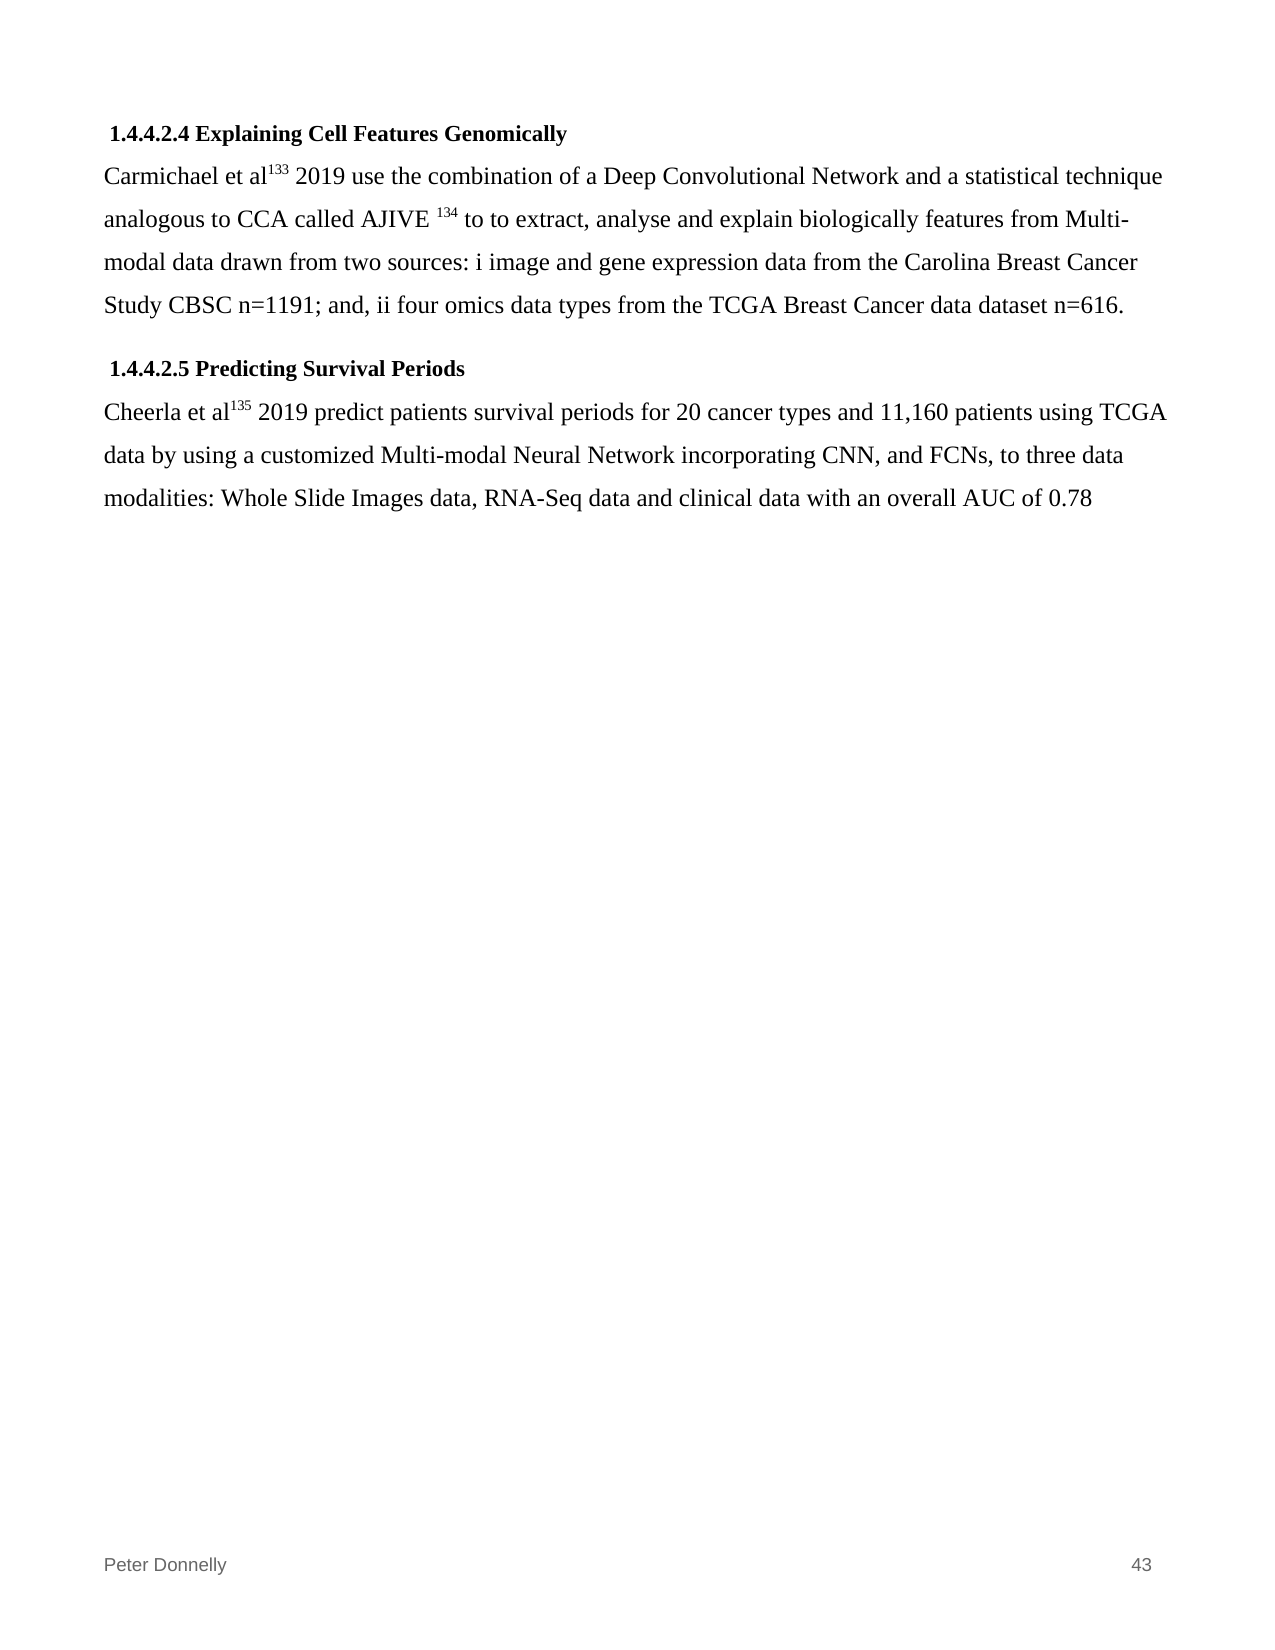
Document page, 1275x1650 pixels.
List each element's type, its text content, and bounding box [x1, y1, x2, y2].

text Cheerla et al 2019 predict patients survival periods for 20 cancer types and 11,160 patients using TCGA data by using a customized Multi-modal Neural Network incorporating CNN, and FCNs, to three data modalities: Whole Slide Images data, RNA-Seq data and clinical data with an overall AUC of 0.78 [103, 397, 1181, 512]
subtitle Explaining Cell Features Genomically [103, 120, 1181, 146]
subtitle Predicting Survival Periods [103, 355, 1181, 381]
text Carmichael et al 2019 use the combination of a Deep Convolutional Network and a statistical technique analogous to CCA called AJIVE to to extract, analyse and explain biologically features from Multi-modal data drawn from two sources: i image and gene expression data from the Carolina Breast Cancer Study CBSC n=1191; and, ii four omics data types from the TCGA Breast Cancer data dataset n=616. [103, 161, 1181, 319]
